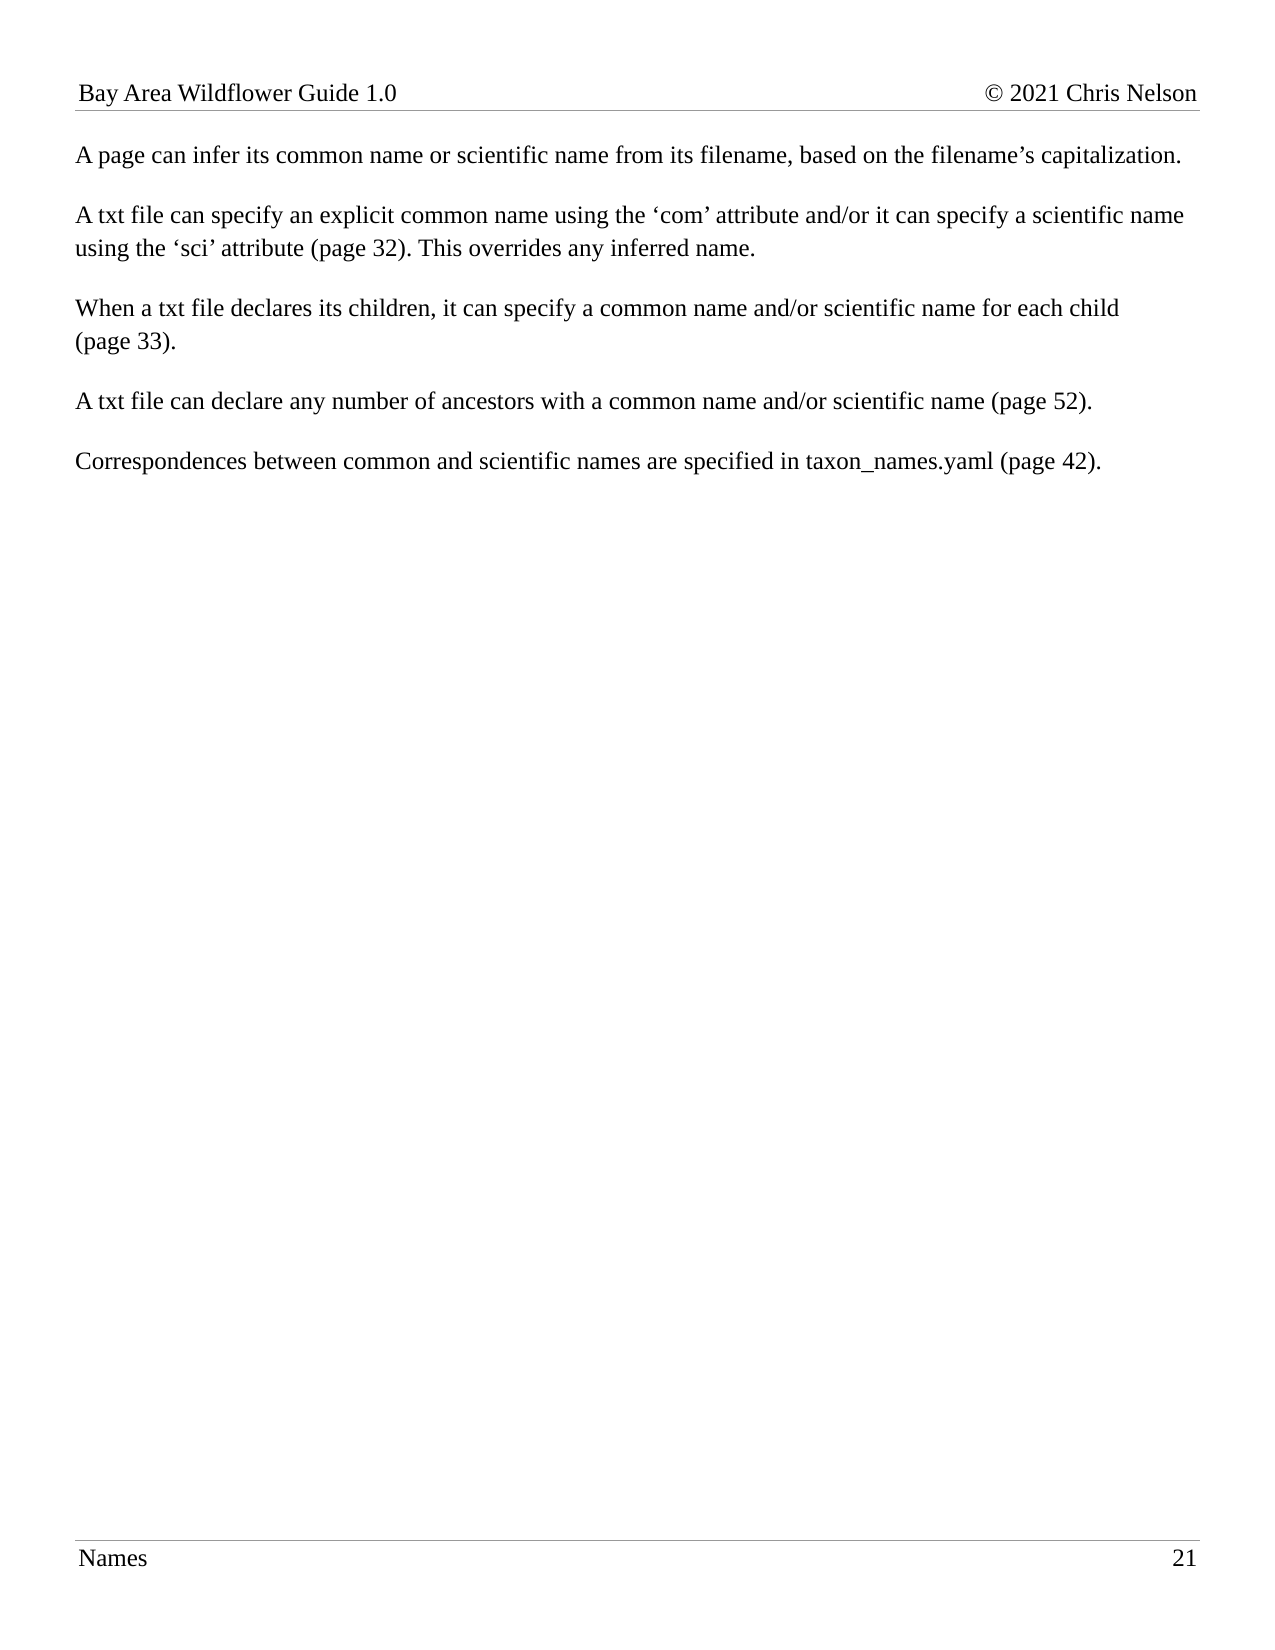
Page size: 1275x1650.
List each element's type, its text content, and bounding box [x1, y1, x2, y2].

text A txt file can declare any number of ancestors with a common name and/or scientific name (page 52). [75, 386, 1200, 415]
text A txt file can specify an explicit common name using the ‘com’ attribute and/or it can specify a scientific name using the ‘sci’ attribute (page 32). This overrides any inferred name. [75, 200, 1200, 262]
text A page can infer its common name or scientific name from its filename, based on the filename’s capitalization. [75, 140, 1200, 169]
text Correspondences between common and scientific names are specified in taxon_names.yaml (page 42). [75, 446, 1200, 475]
text When a txt file declares its children, it can specify a common name and/or scientific name for each child (page 33). [75, 293, 1200, 355]
